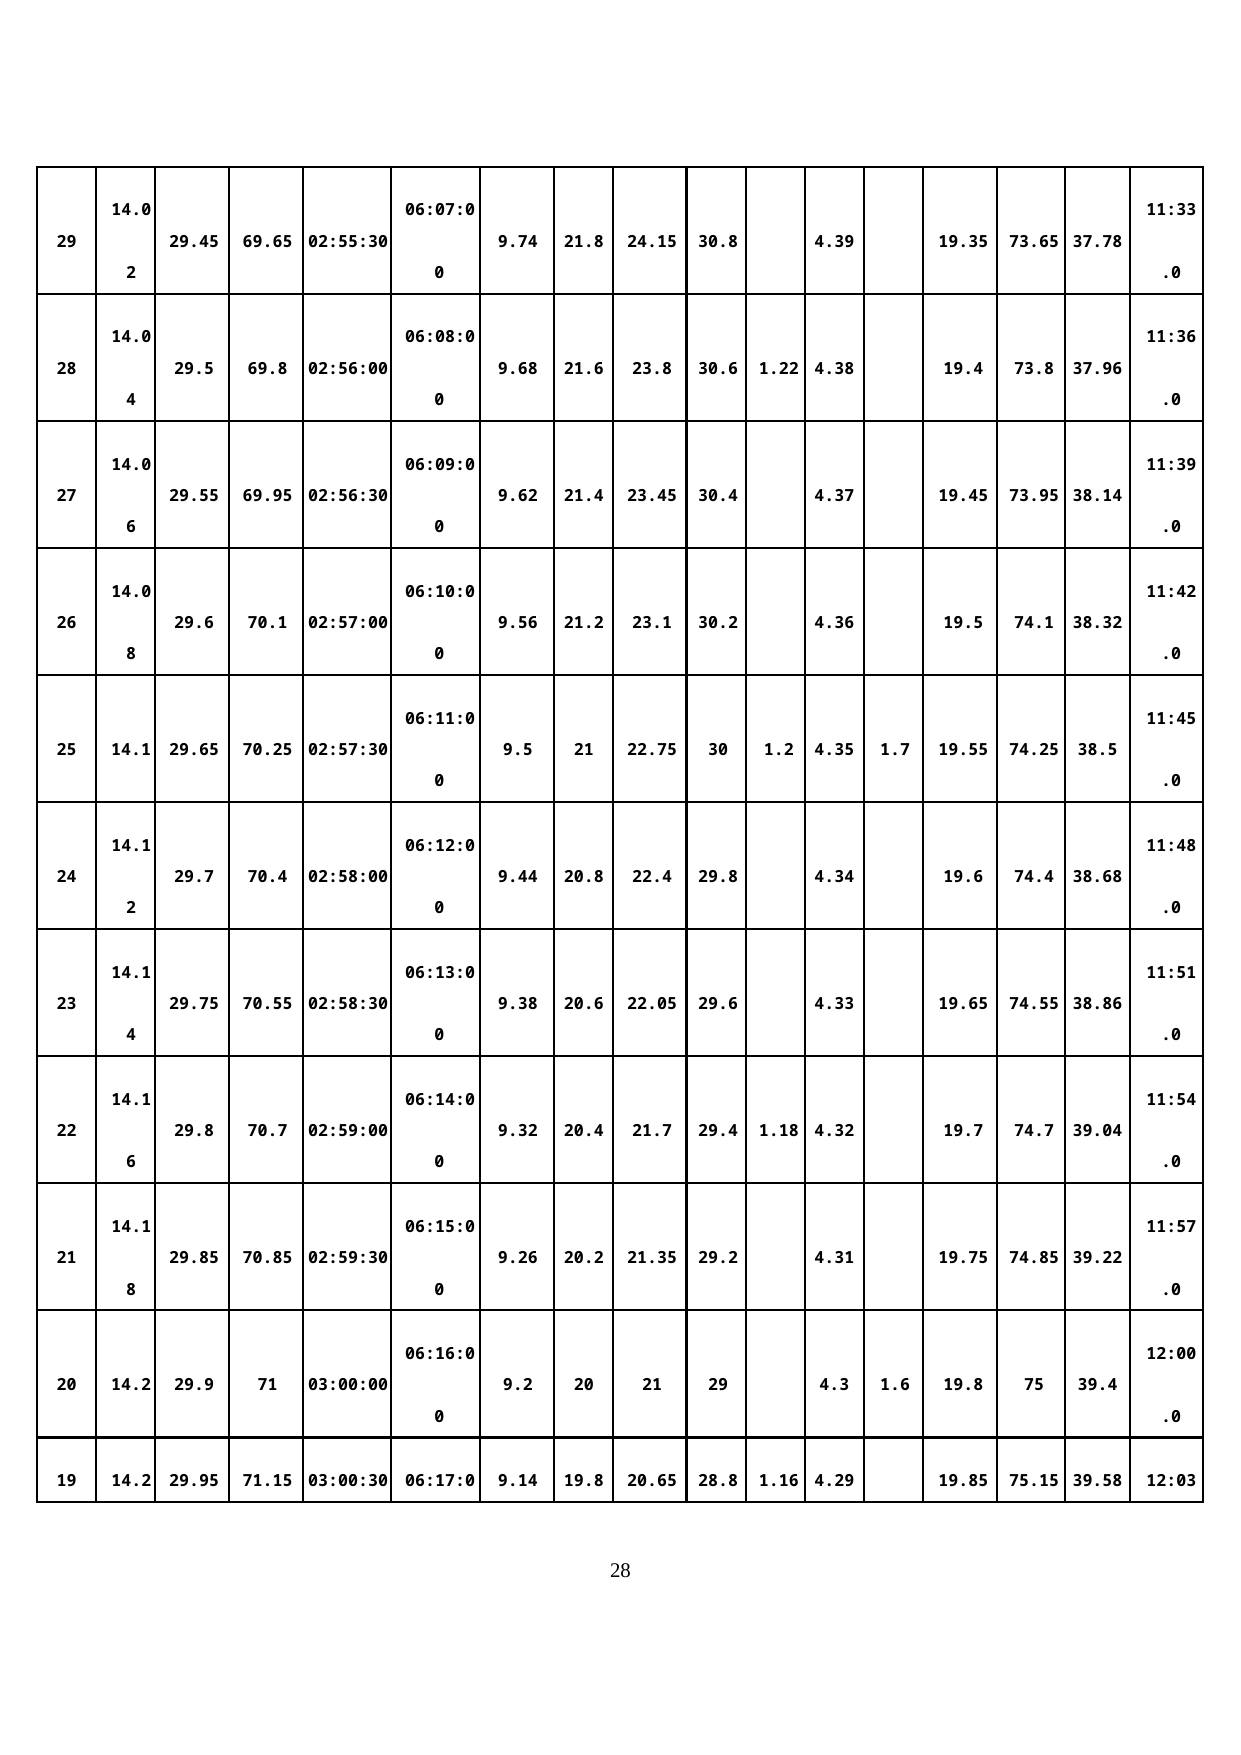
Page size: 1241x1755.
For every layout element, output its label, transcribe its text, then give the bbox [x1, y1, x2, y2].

table_cell 30.2 [688, 549, 745, 674]
table_cell 19.45 [924, 422, 996, 547]
table_cell [865, 1057, 922, 1182]
table_cell 9.38 [481, 930, 553, 1055]
table_cell 30.4 [688, 422, 745, 547]
table_cell 19.4 [924, 295, 996, 420]
table_cell 06:15:00 [392, 1184, 479, 1309]
table_cell 03:00:30 [304, 1439, 390, 1501]
table_cell 19.6 [924, 803, 996, 928]
table_cell 9.62 [481, 422, 553, 547]
table_cell 02:57:00 [304, 549, 390, 674]
table_cell 12:03 [1131, 1439, 1202, 1501]
table_cell 29 [38, 168, 95, 293]
table_cell 38.5 [1066, 676, 1129, 801]
table_cell 21 [38, 1184, 95, 1309]
table_cell 03:00:00 [304, 1311, 390, 1436]
table_cell 74.25 [998, 676, 1064, 801]
table_cell 24.15 [614, 168, 685, 293]
table_cell 20.6 [555, 930, 612, 1055]
table_cell 06:16:00 [392, 1311, 479, 1436]
table_cell 11:33.0 [1131, 168, 1202, 293]
table_cell 06:13:00 [392, 930, 479, 1055]
table_cell [747, 930, 804, 1055]
table_cell 19.35 [924, 168, 996, 293]
table_cell 14.06 [97, 422, 154, 547]
table_cell 70.85 [230, 1184, 302, 1309]
table_cell 70.1 [230, 549, 302, 674]
table_cell 30.6 [688, 295, 745, 420]
table_cell 4.37 [806, 422, 863, 547]
table_cell 29.85 [156, 1184, 228, 1309]
table_cell 74.55 [998, 930, 1064, 1055]
table_cell 1.16 [747, 1439, 804, 1501]
table_cell [747, 1184, 804, 1309]
table_cell 14.1 [97, 676, 154, 801]
table_cell 70.7 [230, 1057, 302, 1182]
table_cell 06:10:00 [392, 549, 479, 674]
table_cell 19.85 [924, 1439, 996, 1501]
table_cell 21 [555, 676, 612, 801]
table_cell 11:57.0 [1131, 1184, 1202, 1309]
table_cell 14.04 [97, 295, 154, 420]
table_cell 4.33 [806, 930, 863, 1055]
table_cell 1.18 [747, 1057, 804, 1182]
table_cell 28.8 [688, 1439, 745, 1501]
table_cell 20.65 [614, 1439, 685, 1501]
table_cell 20 [555, 1311, 612, 1436]
table_cell [747, 168, 804, 293]
table_cell [747, 1311, 804, 1436]
table_cell 1.6 [865, 1311, 922, 1436]
table_cell 73.95 [998, 422, 1064, 547]
table_cell 06:09:00 [392, 422, 479, 547]
table_cell 20.2 [555, 1184, 612, 1309]
table_cell [747, 422, 804, 547]
table_cell 71 [230, 1311, 302, 1436]
table_cell 11:36.0 [1131, 295, 1202, 420]
table_cell 29.45 [156, 168, 228, 293]
table_cell 29.7 [156, 803, 228, 928]
table_cell 06:07:00 [392, 168, 479, 293]
table_cell 74.4 [998, 803, 1064, 928]
table_cell 4.31 [806, 1184, 863, 1309]
table_cell 02:56:00 [304, 295, 390, 420]
table_cell 19.7 [924, 1057, 996, 1182]
table_cell 11:51.0 [1131, 930, 1202, 1055]
table_cell [865, 1184, 922, 1309]
table_cell 29.8 [156, 1057, 228, 1182]
table_cell 14.08 [97, 549, 154, 674]
table_cell 21.35 [614, 1184, 685, 1309]
table_cell 14.16 [97, 1057, 154, 1182]
table_cell 06:14:00 [392, 1057, 479, 1182]
table_cell 29.6 [156, 549, 228, 674]
table_cell 20 [38, 1311, 95, 1436]
table_cell 69.8 [230, 295, 302, 420]
table_cell 02:58:00 [304, 803, 390, 928]
table_cell 4.35 [806, 676, 863, 801]
table_cell 21.6 [555, 295, 612, 420]
table_cell 21 [614, 1311, 685, 1436]
table_cell 27 [38, 422, 95, 547]
table_cell 1.7 [865, 676, 922, 801]
table_cell 39.04 [1066, 1057, 1129, 1182]
table_cell 12:00.0 [1131, 1311, 1202, 1436]
table_cell 9.5 [481, 676, 553, 801]
table_cell 29.6 [688, 930, 745, 1055]
table_cell 4.32 [806, 1057, 863, 1182]
table_cell [747, 803, 804, 928]
table_cell 69.65 [230, 168, 302, 293]
table_cell 14.2 [97, 1439, 154, 1501]
table_cell 29.65 [156, 676, 228, 801]
table_cell 22.4 [614, 803, 685, 928]
table_cell [865, 803, 922, 928]
table_cell 73.8 [998, 295, 1064, 420]
table_cell [865, 295, 922, 420]
table_cell 30.8 [688, 168, 745, 293]
table_cell 26 [38, 549, 95, 674]
table_cell 02:59:30 [304, 1184, 390, 1309]
table_cell 29.4 [688, 1057, 745, 1182]
table_cell 9.74 [481, 168, 553, 293]
table_cell 39.4 [1066, 1311, 1129, 1436]
table_cell 19 [38, 1439, 95, 1501]
table_cell 37.78 [1066, 168, 1129, 293]
table_cell 20.4 [555, 1057, 612, 1182]
table_cell 4.39 [806, 168, 863, 293]
table_cell 11:48.0 [1131, 803, 1202, 928]
table_cell 19.55 [924, 676, 996, 801]
table_cell 02:59:00 [304, 1057, 390, 1182]
table_cell 30 [688, 676, 745, 801]
table_cell 02:57:30 [304, 676, 390, 801]
table_cell 73.65 [998, 168, 1064, 293]
table_cell 02:58:30 [304, 930, 390, 1055]
table_cell 14.18 [97, 1184, 154, 1309]
table_cell 21.7 [614, 1057, 685, 1182]
table_cell 11:42.0 [1131, 549, 1202, 674]
table_cell 38.86 [1066, 930, 1129, 1055]
table_cell 9.2 [481, 1311, 553, 1436]
table_cell 74.7 [998, 1057, 1064, 1182]
table_cell 14.12 [97, 803, 154, 928]
table_cell 75 [998, 1311, 1064, 1436]
table_cell 4.34 [806, 803, 863, 928]
table_cell 23.45 [614, 422, 685, 547]
table_cell [865, 422, 922, 547]
table_cell 25 [38, 676, 95, 801]
table_cell 29.95 [156, 1439, 228, 1501]
table_cell 23.1 [614, 549, 685, 674]
table_cell 70.4 [230, 803, 302, 928]
table_cell 29.5 [156, 295, 228, 420]
table_cell 14.14 [97, 930, 154, 1055]
table_cell 29.75 [156, 930, 228, 1055]
table_cell 38.32 [1066, 549, 1129, 674]
table_cell [865, 549, 922, 674]
table_cell 74.85 [998, 1184, 1064, 1309]
table_cell 9.32 [481, 1057, 553, 1182]
table_cell 4.29 [806, 1439, 863, 1501]
table_cell 19.5 [924, 549, 996, 674]
table_cell 39.58 [1066, 1439, 1129, 1501]
table_cell 9.14 [481, 1439, 553, 1501]
table_cell 24 [38, 803, 95, 928]
table_cell 23.8 [614, 295, 685, 420]
table_cell 9.26 [481, 1184, 553, 1309]
table_cell 14.2 [97, 1311, 154, 1436]
table_cell 21.8 [555, 168, 612, 293]
table_cell 11:54.0 [1131, 1057, 1202, 1182]
table_cell 38.68 [1066, 803, 1129, 928]
table_cell 20.8 [555, 803, 612, 928]
table_cell 22 [38, 1057, 95, 1182]
table_cell 19.75 [924, 1184, 996, 1309]
table_cell 38.14 [1066, 422, 1129, 547]
table_cell [865, 1439, 922, 1501]
table_cell 14.02 [97, 168, 154, 293]
table_cell 4.3 [806, 1311, 863, 1436]
table_cell 4.38 [806, 295, 863, 420]
table_cell [865, 930, 922, 1055]
table_cell 37.96 [1066, 295, 1129, 420]
table_cell 06:17:0 [392, 1439, 479, 1501]
table_cell 71.15 [230, 1439, 302, 1501]
table_cell 02:56:30 [304, 422, 390, 547]
table_cell 29.9 [156, 1311, 228, 1436]
table_cell 29.8 [688, 803, 745, 928]
table_cell [865, 168, 922, 293]
table_cell 74.1 [998, 549, 1064, 674]
table_cell 1.22 [747, 295, 804, 420]
table_cell 39.22 [1066, 1184, 1129, 1309]
table_cell 19.8 [555, 1439, 612, 1501]
table_cell 11:39.0 [1131, 422, 1202, 547]
table_cell 06:12:00 [392, 803, 479, 928]
table_cell 06:08:00 [392, 295, 479, 420]
table_cell 22.05 [614, 930, 685, 1055]
table_cell 70.25 [230, 676, 302, 801]
table_cell 29 [688, 1311, 745, 1436]
table_cell 9.68 [481, 295, 553, 420]
table_cell 9.44 [481, 803, 553, 928]
table_cell 22.75 [614, 676, 685, 801]
table_cell 29.2 [688, 1184, 745, 1309]
table_cell 11:45.0 [1131, 676, 1202, 801]
table_cell 19.65 [924, 930, 996, 1055]
table_cell 21.2 [555, 549, 612, 674]
table_cell 9.56 [481, 549, 553, 674]
table_cell 75.15 [998, 1439, 1064, 1501]
table_cell 23 [38, 930, 95, 1055]
table_cell 4.36 [806, 549, 863, 674]
table_cell 29.55 [156, 422, 228, 547]
table_cell 02:55:30 [304, 168, 390, 293]
table_cell 1.2 [747, 676, 804, 801]
table_cell 06:11:00 [392, 676, 479, 801]
table_cell 70.55 [230, 930, 302, 1055]
table_cell 19.8 [924, 1311, 996, 1436]
table_cell 21.4 [555, 422, 612, 547]
table_cell 69.95 [230, 422, 302, 547]
table_cell [747, 549, 804, 674]
table_cell 28 [38, 295, 95, 420]
